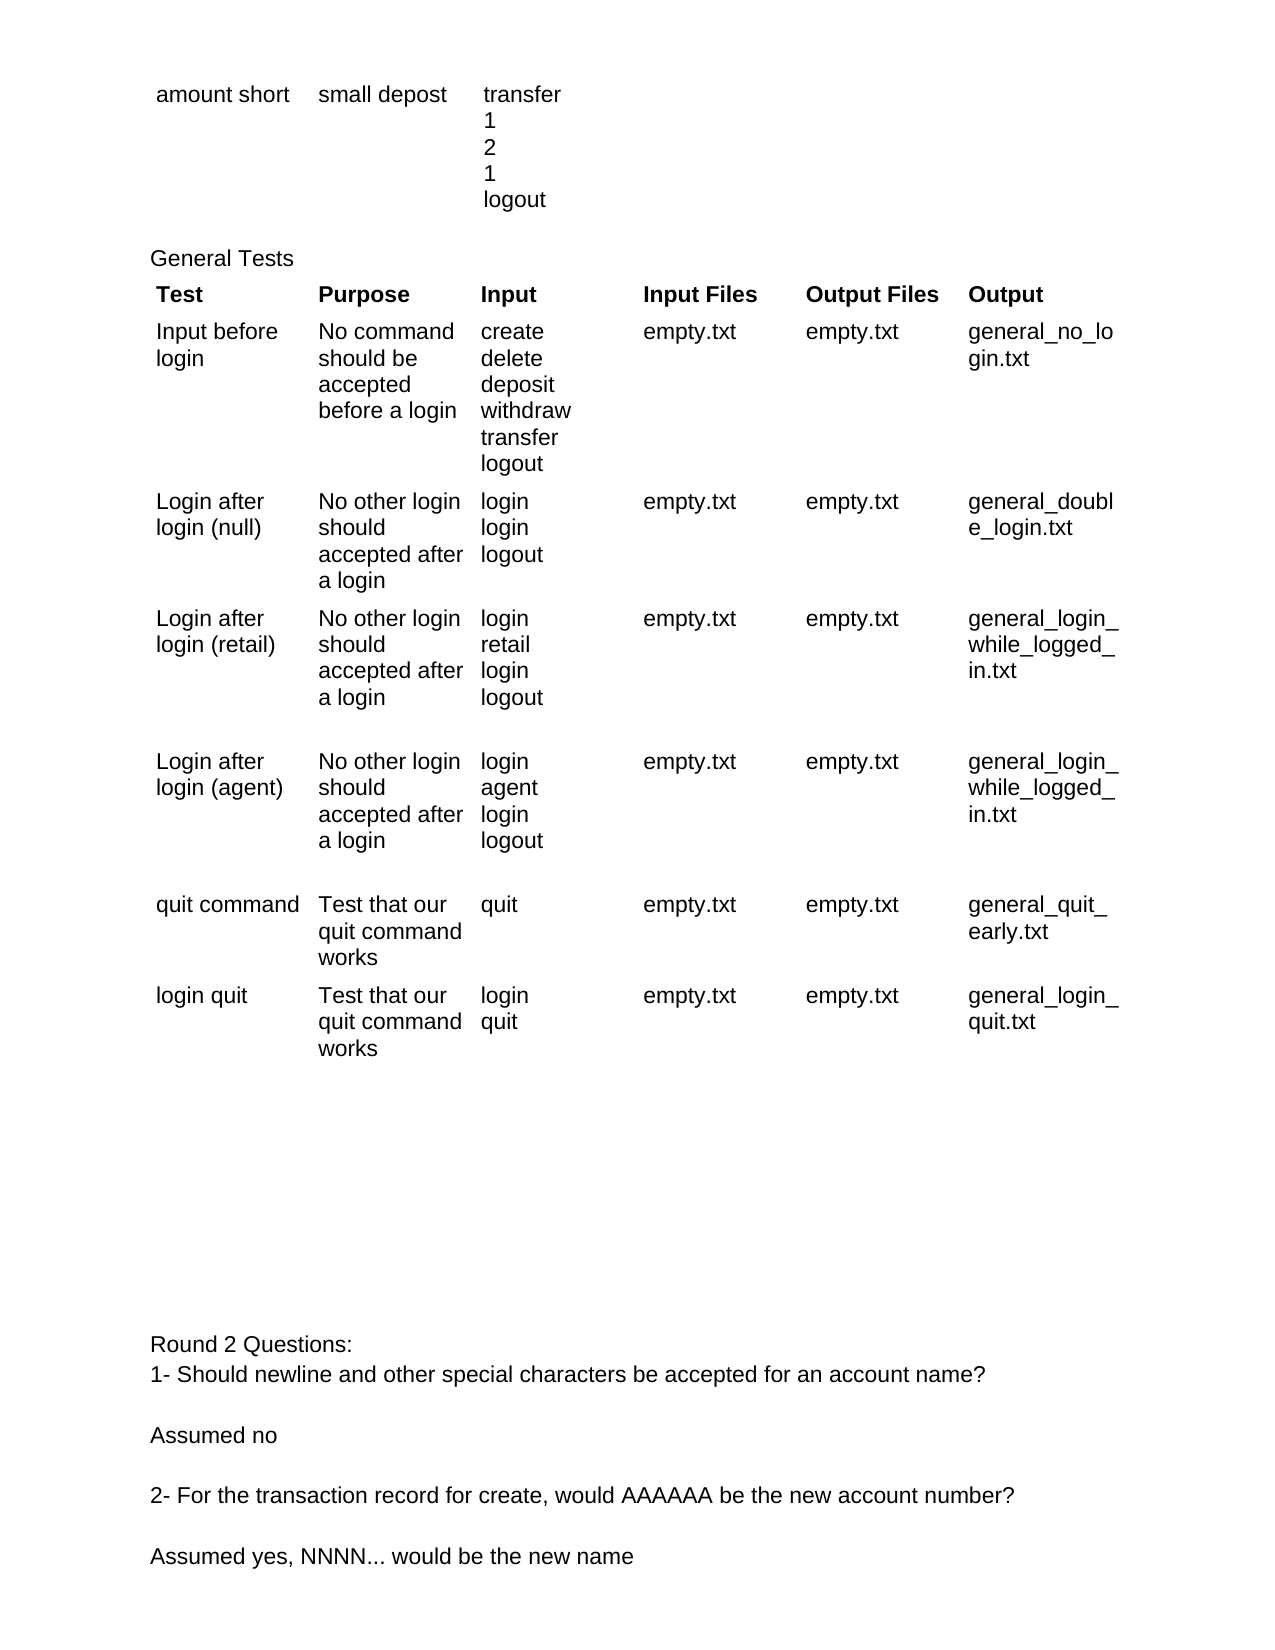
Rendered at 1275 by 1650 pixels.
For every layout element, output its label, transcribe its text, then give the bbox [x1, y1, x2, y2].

table_cell login quit [475, 976, 637, 1067]
table_cell [800, 1256, 962, 1293]
table_cell empty.txt [800, 976, 962, 1067]
table_cell [150, 1180, 312, 1218]
table_cell [150, 1256, 312, 1293]
table_cell transfer 1 2 1 logout [478, 75, 637, 218]
table_cell [313, 1142, 475, 1180]
table_cell [638, 1256, 800, 1293]
table_cell quit [475, 886, 637, 976]
table_cell [963, 1067, 1125, 1104]
table_cell Test that our quit command works [313, 886, 475, 976]
table_cell [638, 1218, 800, 1256]
table_cell Login after login (null) [150, 482, 312, 599]
table_cell quit command [150, 886, 312, 976]
table_cell [475, 1218, 637, 1256]
table_cell [800, 75, 962, 218]
table_header Output Files [800, 275, 962, 313]
table_cell [637, 75, 800, 218]
table_cell empty.txt [638, 976, 800, 1067]
table_cell [800, 1218, 962, 1256]
table_cell No command should be accepted before a login [313, 313, 475, 482]
table_header Purpose [313, 275, 475, 313]
table_cell [638, 1180, 800, 1218]
table_cell [150, 1104, 312, 1142]
table_cell [150, 1067, 312, 1104]
table_cell login agent login logout [475, 742, 637, 886]
table_cell [800, 1104, 962, 1142]
table_cell [963, 1218, 1125, 1256]
table_cell Input before login [150, 313, 312, 482]
table_header Test [150, 275, 312, 313]
table_cell general_quit_early.txt [963, 886, 1125, 976]
table_cell general_no_login.txt [963, 313, 1125, 482]
table_cell [963, 1180, 1125, 1218]
table_cell empty.txt [800, 599, 962, 742]
text 1- Should newline and other special characters be accepted for an account name? [150, 1361, 1125, 1388]
table_cell login retail login logout [475, 599, 637, 742]
table_cell empty.txt [800, 886, 962, 976]
table_cell [313, 1067, 475, 1104]
table_cell [962, 75, 1125, 218]
table_cell general_login_while_logged_in.txt [963, 599, 1125, 742]
table_cell [800, 1142, 962, 1180]
table_cell Login after login (retail) [150, 599, 312, 742]
table_cell [800, 1294, 962, 1331]
table_header Input [475, 275, 637, 313]
table_cell [963, 1104, 1125, 1142]
table_cell [150, 1218, 312, 1256]
table_cell [638, 1067, 800, 1104]
text Round 2 Questions: [150, 1331, 1125, 1358]
table_header Output [963, 275, 1125, 313]
table_cell [475, 1294, 637, 1331]
table_cell [313, 1294, 475, 1331]
text 2- For the transaction record for create, would AAAAAA be the new account number? [150, 1482, 1125, 1509]
text Assumed no [150, 1422, 1125, 1448]
table_cell [475, 1256, 637, 1293]
table_cell empty.txt [638, 482, 800, 599]
table_cell [800, 1180, 962, 1218]
table_cell [150, 1142, 312, 1180]
table_cell empty.txt [638, 599, 800, 742]
table_cell login quit [150, 976, 312, 1067]
table_cell amount short [150, 75, 312, 218]
table_cell general_login_while_logged_in.txt [963, 742, 1125, 886]
table_cell [313, 1256, 475, 1293]
table_cell empty.txt [800, 313, 962, 482]
table_cell [313, 1180, 475, 1218]
table_cell empty.txt [638, 886, 800, 976]
table_cell [475, 1067, 637, 1104]
table_cell login login logout [475, 482, 637, 599]
table_cell create delete deposit withdraw transfer logout [475, 313, 637, 482]
table_cell Login after login (agent) [150, 742, 312, 886]
table_cell [963, 1142, 1125, 1180]
table_cell No other login should accepted after a login [313, 482, 475, 599]
table_cell empty.txt [638, 313, 800, 482]
table_cell empty.txt [800, 482, 962, 599]
table_cell No other login should accepted after a login [313, 742, 475, 886]
table_cell Test that our quit command works [313, 976, 475, 1067]
table_cell [638, 1104, 800, 1142]
table_cell No other login should accepted after a login [313, 599, 475, 742]
table_cell empty.txt [800, 742, 962, 886]
table_cell [963, 1294, 1125, 1331]
table_cell [150, 1294, 312, 1331]
table_cell [963, 1256, 1125, 1293]
table_header Input Files [638, 275, 800, 313]
table_cell [475, 1142, 637, 1180]
table_cell empty.txt [638, 742, 800, 886]
table_cell [475, 1104, 637, 1142]
text Assumed yes, NNNN... would be the new name [150, 1543, 1125, 1569]
table_cell [800, 1067, 962, 1104]
table_cell [638, 1294, 800, 1331]
table_cell [638, 1142, 800, 1180]
table_cell [313, 1218, 475, 1256]
table_cell [475, 1180, 637, 1218]
table_cell general_double_login.txt [963, 482, 1125, 599]
table_cell [313, 1104, 475, 1142]
table_cell general_login_quit.txt [963, 976, 1125, 1067]
text General Tests [150, 244, 1125, 271]
table_cell small depost [312, 75, 477, 218]
